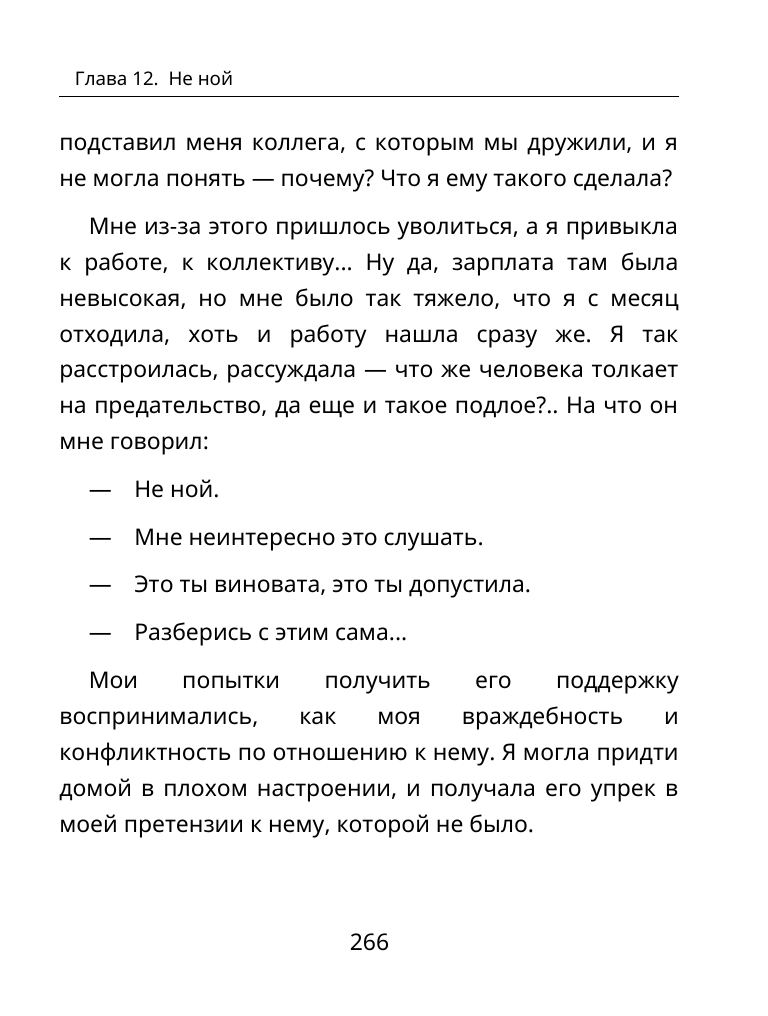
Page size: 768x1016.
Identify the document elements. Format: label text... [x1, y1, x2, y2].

list Разберись с этим сама... [59, 616, 679, 647]
list Это ты виновата, это ты допустила. [59, 568, 679, 600]
text Мои попытки получить его поддержку воспринимались, как моя враждебность и конфликтность по отношению к нему. Я могла придти домой в плохом настроении, и получала его упрек в моей претензии к нему, которой не было. [59, 664, 679, 839]
text Мне из-за этого пришлось уволиться, а я привыкла к работе, к коллективу... Ну да, зарплата там была невысокая, но мне было так тяжело, что я с месяц отходила, хоть и работу нашла сразу же. Я так расстроилась, рассуждала — что же человека толкает на предательство, да еще и такое подлое?.. На что он мне говорил: [59, 210, 679, 457]
list Не ной. [59, 473, 679, 504]
text подставил меня коллега, с которым мы дружили, и я не могла понять — почему? Что я ему такого сделала? [59, 126, 679, 193]
list Мне неинтересно это слушать. [59, 521, 679, 552]
